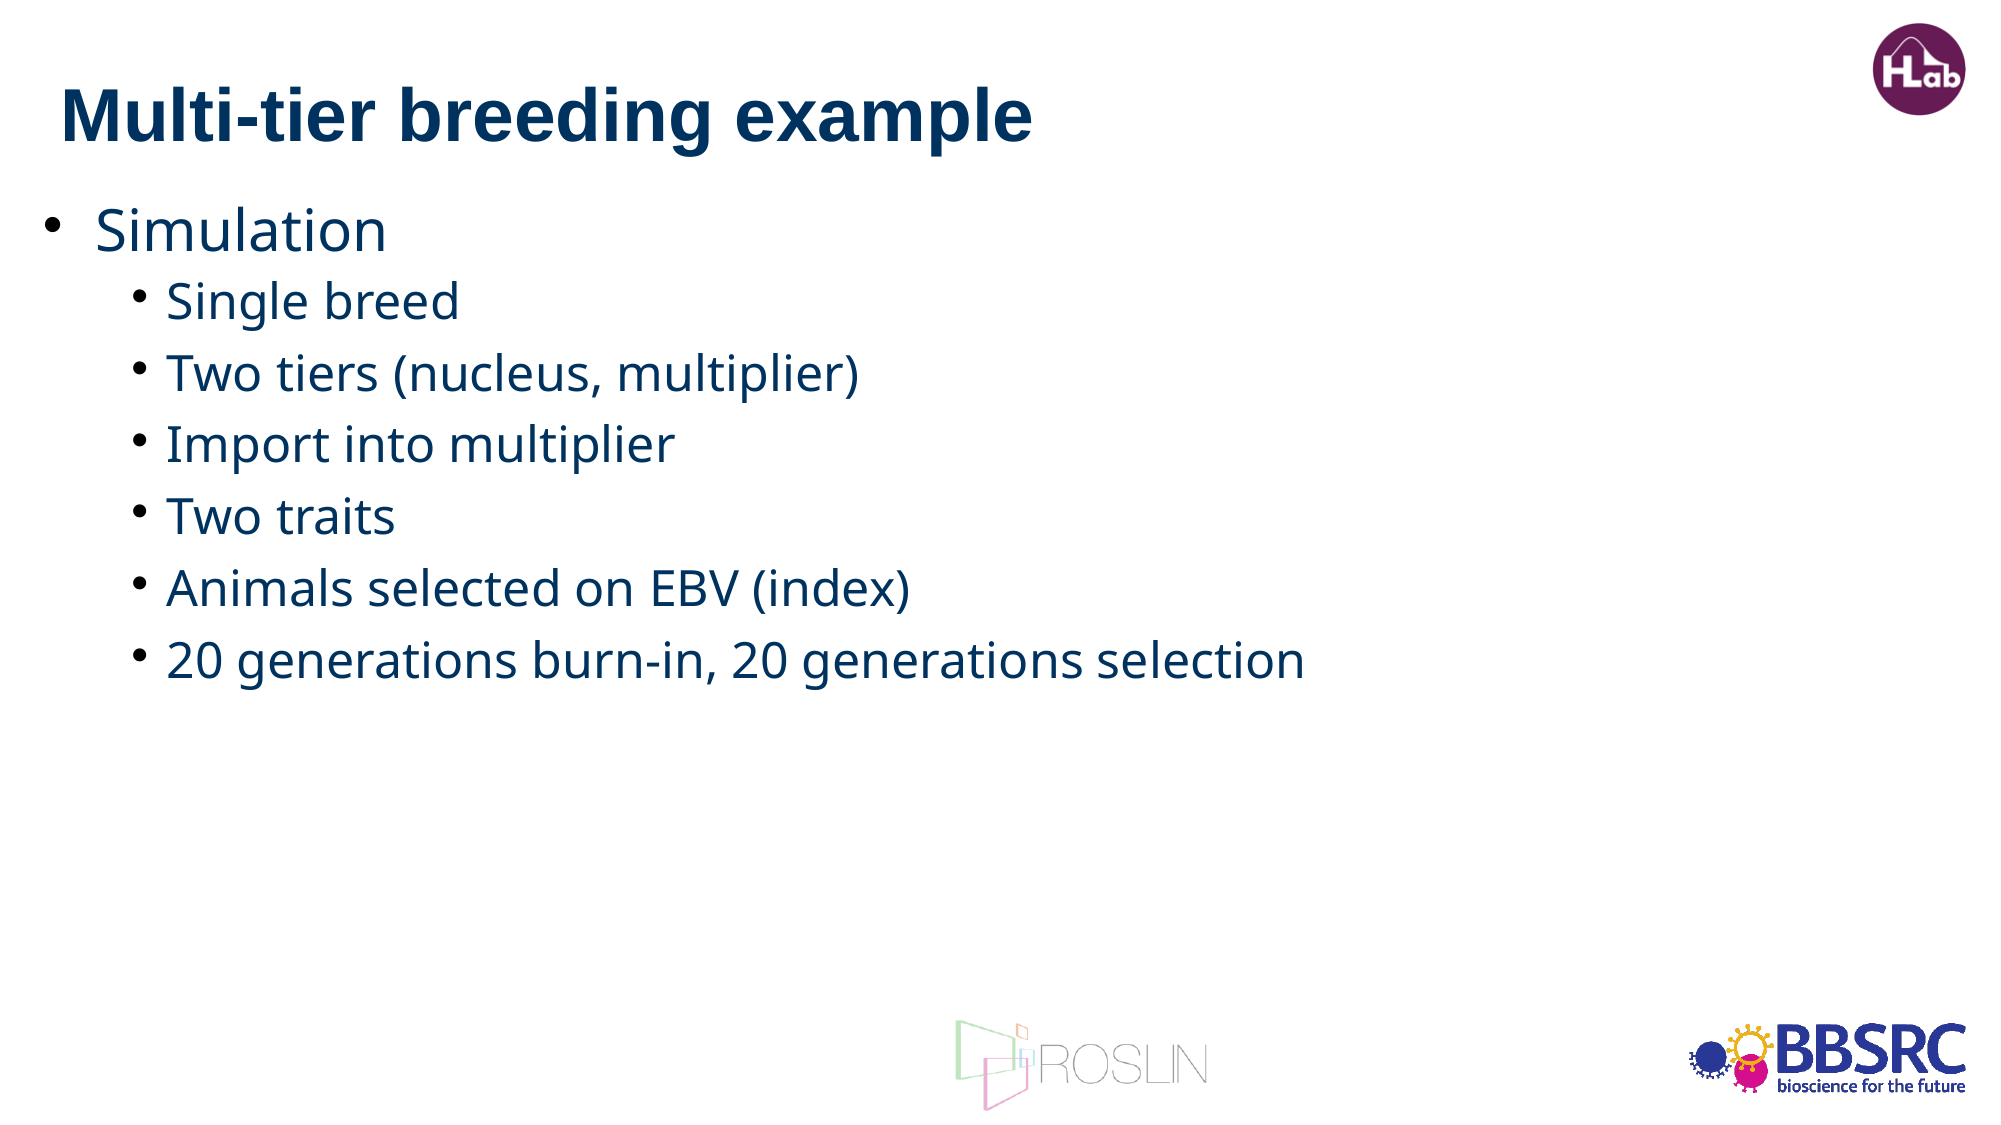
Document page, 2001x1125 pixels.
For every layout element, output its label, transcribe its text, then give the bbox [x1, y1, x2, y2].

text_box Simulation Single breed Two tiers (nucleus, multiplier) Import into multiplier Two traits Animals selected on EBV (index) 20 generations burn-in, 20 generations selection [10, 185, 1893, 984]
picture [1872, 21, 1966, 116]
picture [948, 985, 1220, 1125]
picture [1687, 1020, 1966, 1099]
text_box Multi-tier breeding example [45, 59, 1926, 166]
